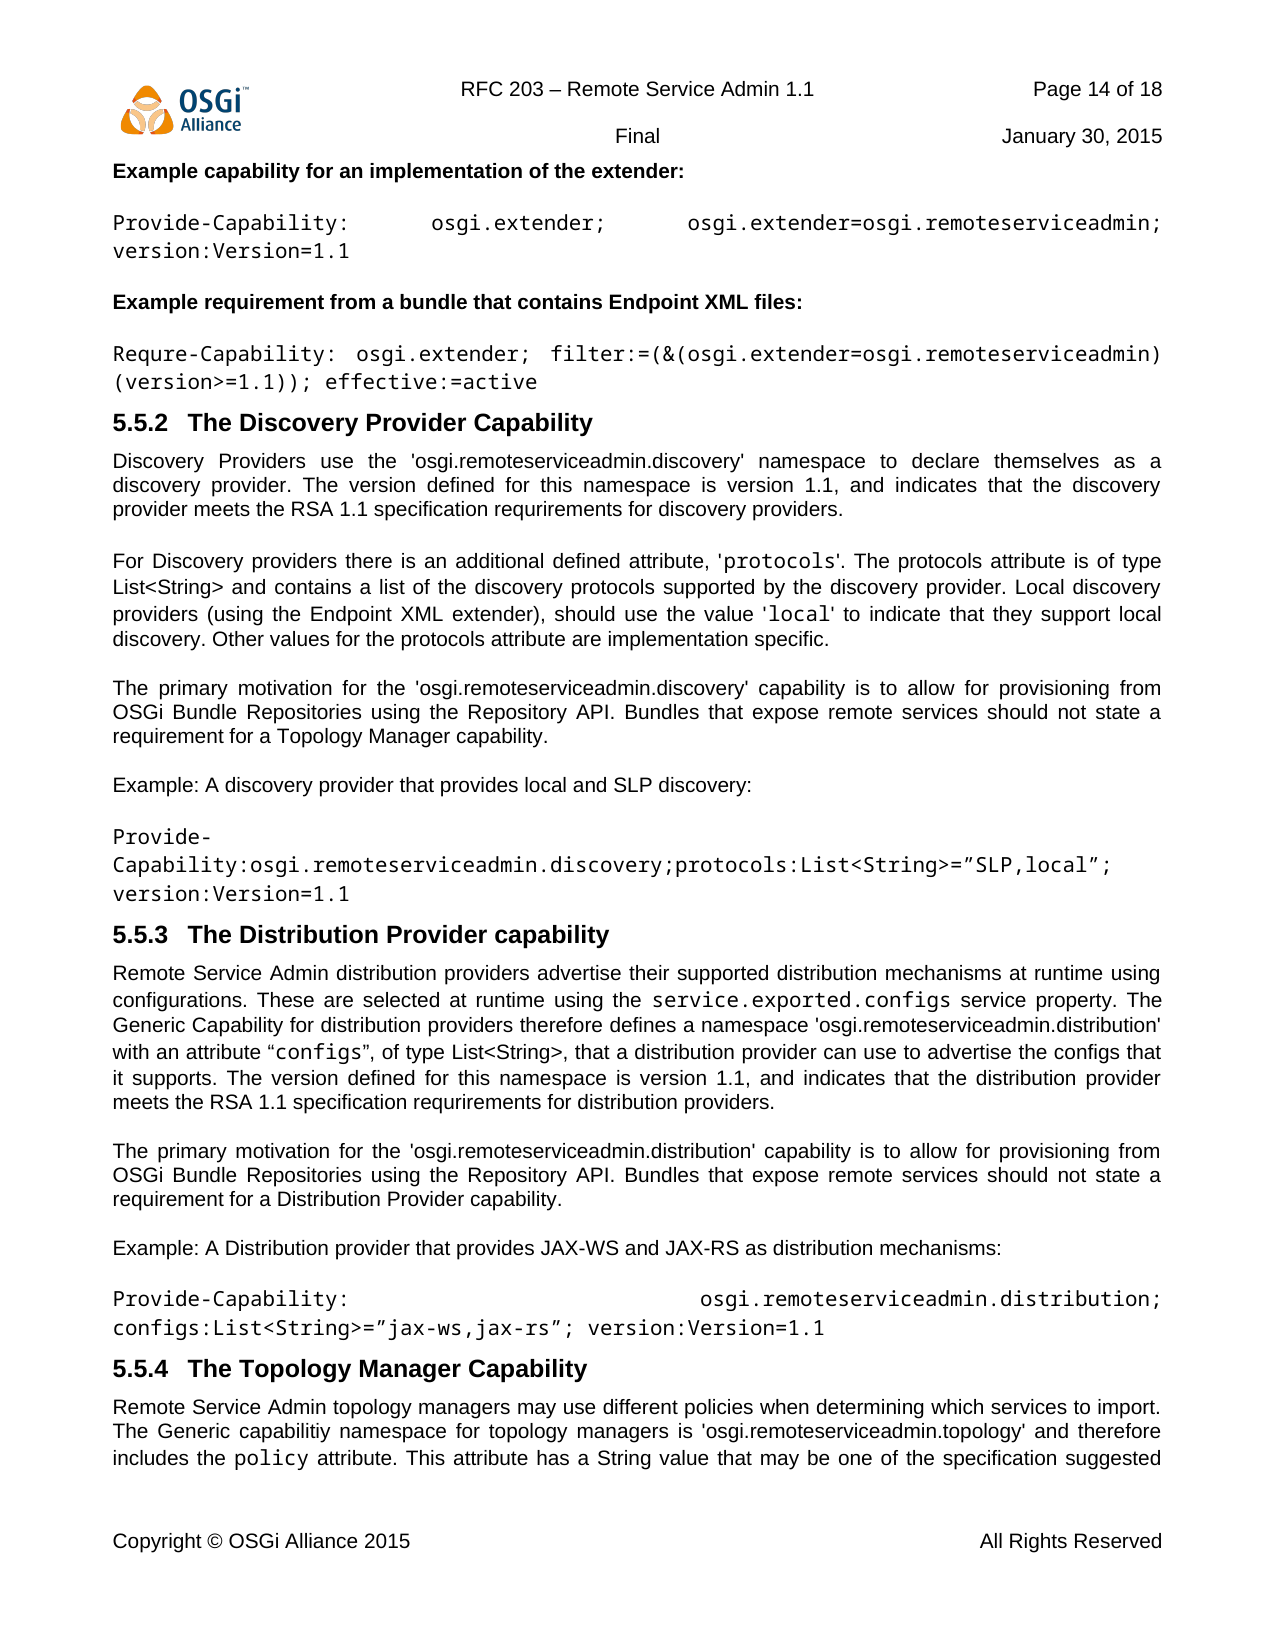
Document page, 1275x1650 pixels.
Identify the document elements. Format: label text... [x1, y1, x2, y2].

picture [113, 78, 257, 142]
text Remote Service Admin distribution providers advertise their supported distribution mechanisms at runtime using configurations. These are selected at runtime using the service.exported.configs service property. The Generic Capability for distribution providers therefore defines a namespace 'osgi.remoteserviceadmin.distribution' with an attribute “configs”, of type List<String>, that a distribution provider can use to advertise the configs that it supports. The version defined for this namespace is version 1.1, and indicates that the distribution provider meets the RSA 1.1 specification requrirements for distribution providers. [112, 961, 1162, 1114]
text Requre-Capability: osgi.extender; filter:=(&(osgi.extender=osgi.remoteserviceadmin)(version>=1.1)); effective:=active [112, 339, 1162, 396]
text Remote Service Admin topology managers may use different policies when determining which services to import. The Generic capabilitiy namespace for topology managers is 'osgi.remoteserviceadmin.topology' and therefore includes the policy attribute. This attribute has a String value that may be one of the specification suggested [112, 1395, 1162, 1471]
text Example: A discovery provider that provides local and SLP discovery: [112, 773, 1162, 797]
text Example: A Distribution provider that provides JAX-WS and JAX-RS as distribution mechanisms: [112, 1236, 1162, 1259]
subtitle The Distribution Provider capability [112, 920, 1162, 948]
text Discovery Providers use the 'osgi.remoteserviceadmin.discovery' namespace to declare themselves as a discovery provider. The version defined for this namespace is version 1.1, and indicates that the discovery provider meets the RSA 1.1 specification requrirements for discovery providers. [112, 449, 1162, 521]
text Provide-Capability:osgi.remoteserviceadmin.discovery;protocols:List<String>=”SLP,local”; version:Version=1.1 [112, 822, 1162, 907]
text The primary motivation for the 'osgi.remoteserviceadmin.distribution' capability is to allow for provisioning from OSGi Bundle Repositories using the Repository API. Bundles that expose remote services should not state a requirement for a Distribution Provider capability. [112, 1139, 1162, 1211]
text Provide-Capability: osgi.remoteserviceadmin.distribution; configs:List<String>=”jax-ws,jax-rs”; version:Version=1.1 [112, 1284, 1162, 1341]
text Example requirement from a bundle that contains Endpoint XML files: [112, 290, 1162, 314]
subtitle The Discovery Provider Capability [112, 408, 1162, 437]
text Example capability for an implementation of the extender: [112, 159, 1162, 183]
text Provide-Capability: osgi.extender; osgi.extender=osgi.remoteserviceadmin; version:Version=1.1 [112, 208, 1162, 265]
text For Discovery providers there is an additional defined attribute, 'protocols'. The protocols attribute is of type List<String> and contains a list of the discovery protocols supported by the discovery provider. Local discovery providers (using the Endpoint XML extender), should use the value 'local' to indicate that they support local discovery. Other values for the protocols attribute are implementation specific. [112, 546, 1162, 651]
subtitle The Topology Manager Capability [112, 1354, 1162, 1383]
text The primary motivation for the 'osgi.remoteserviceadmin.discovery' capability is to allow for provisioning from OSGi Bundle Repositories using the Repository API. Bundles that expose remote services should not state a requirement for a Topology Manager capability. [112, 676, 1162, 748]
